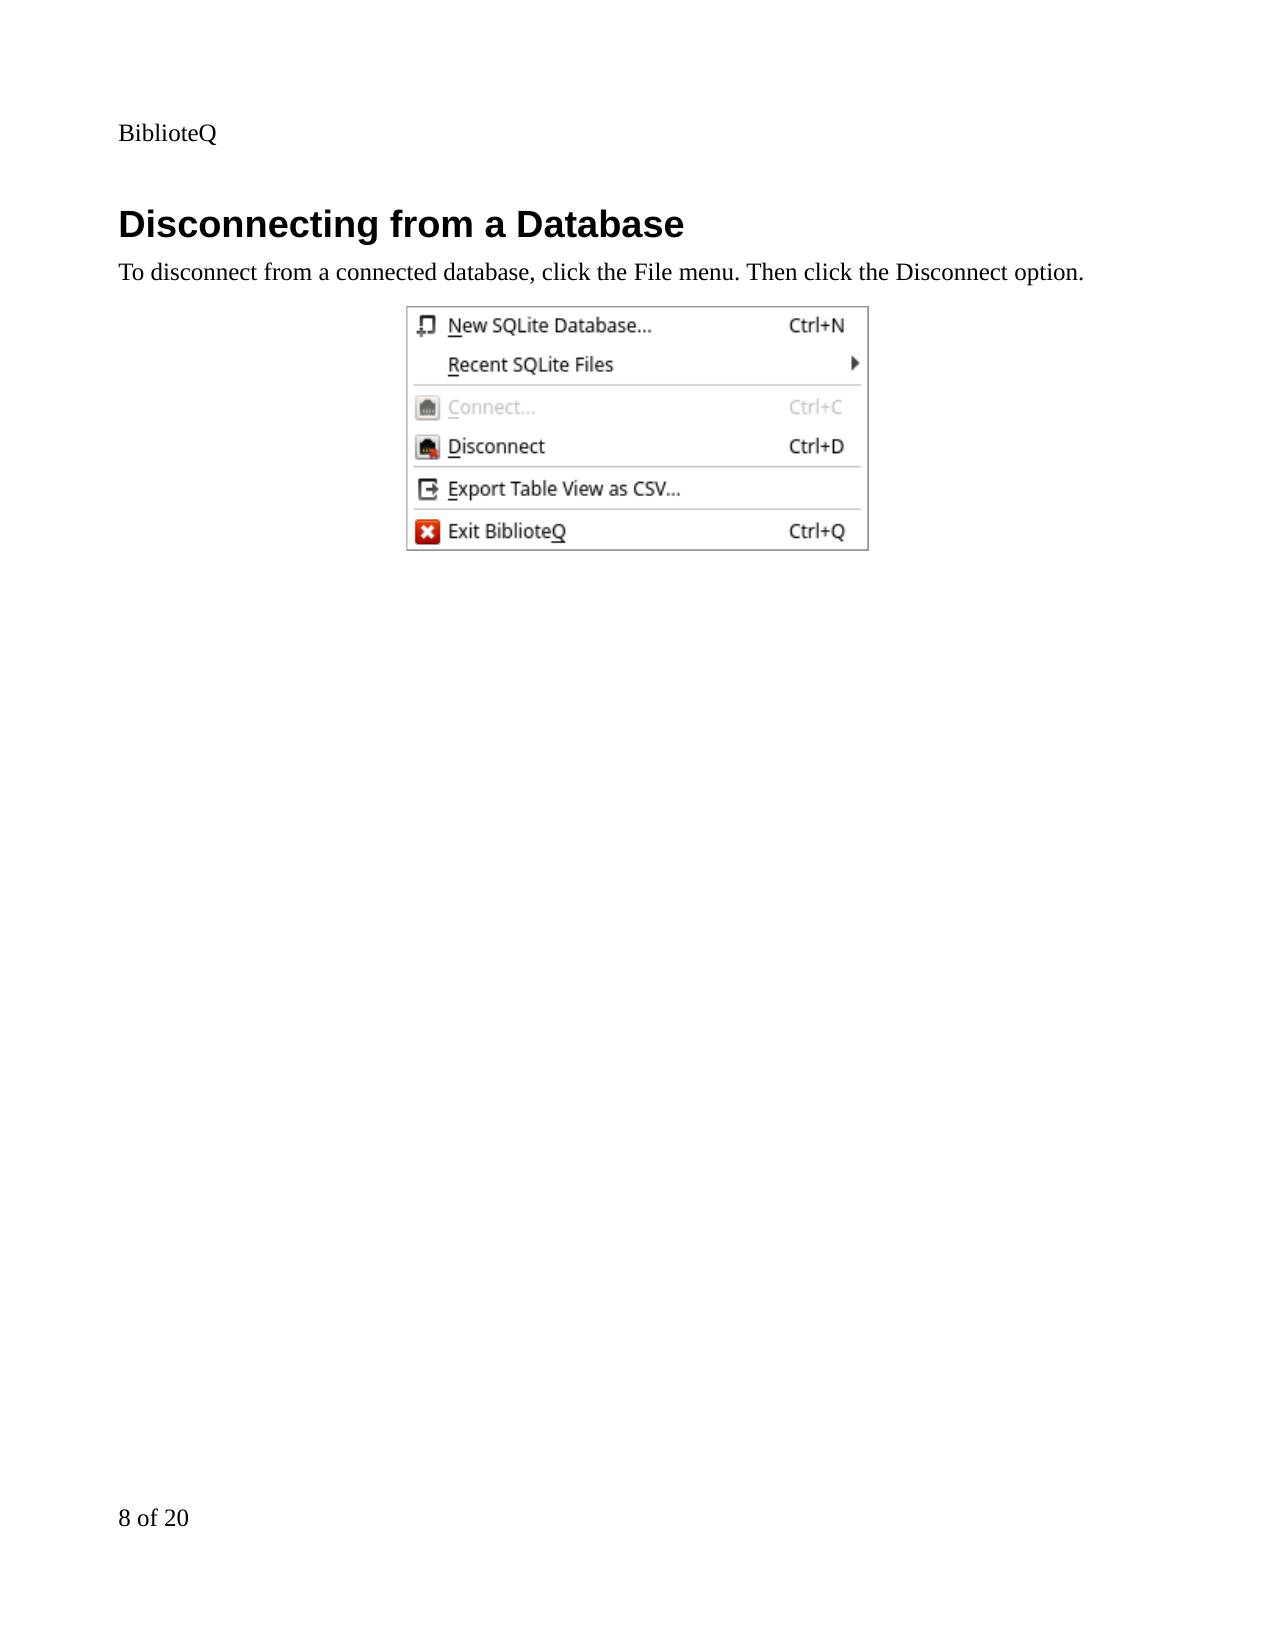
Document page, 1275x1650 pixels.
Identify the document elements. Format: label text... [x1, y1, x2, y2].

picture [406, 306, 869, 551]
text To disconnect from a connected database, click the File menu. Then click the Disconnect option. [118, 257, 1157, 286]
subtitle Disconnecting from a Database [118, 201, 1157, 245]
